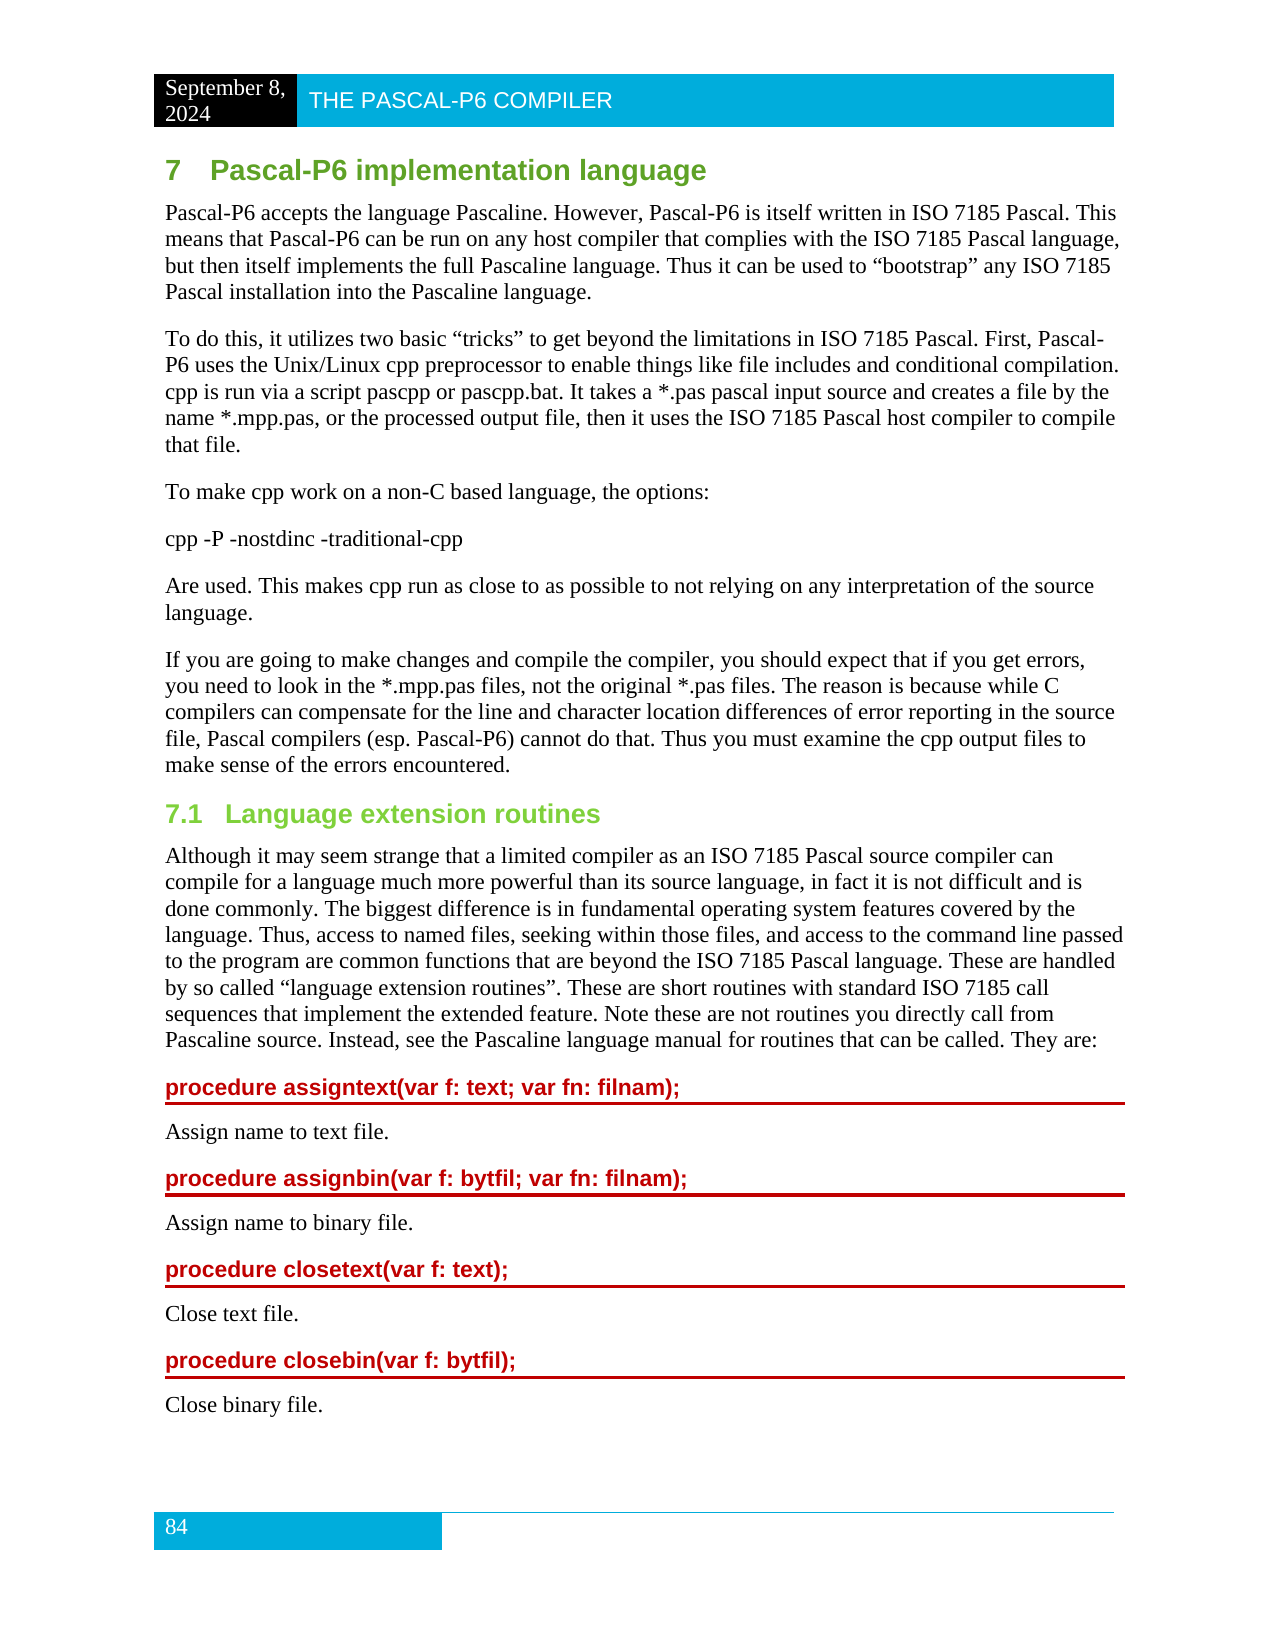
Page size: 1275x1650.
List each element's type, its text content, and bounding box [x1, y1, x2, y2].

subtitle procedure closetext(var f: text); [165, 1256, 1125, 1285]
subtitle procedure closebin(var f: bytfil); [165, 1347, 1125, 1376]
subtitle procedure assignbin(var f: bytfil; var fn: filnam); [165, 1165, 1125, 1193]
text cpp -P -nostdinc -traditional-cpp [165, 525, 1125, 551]
subtitle procedure assigntext(var f: text; var fn: filnam); [165, 1074, 1125, 1102]
text Assign name to text file. [165, 1118, 1125, 1144]
subtitle Pascal-P6 implementation language [165, 153, 1125, 186]
text Close text file. [165, 1300, 1125, 1327]
text Pascal-P6 accepts the language Pascaline. However, Pascal-P6 is itself written in ISO 7185 Pascal. This means that Pascal-P6 can be run on any host compiler that complies with the ISO 7185 Pascal language, but then itself implements the full Pascaline language. Thus it can be used to “bootstrap” any ISO 7185 Pascal installation into the Pascaline language. [165, 199, 1125, 304]
subtitle Language extension routines [165, 798, 1125, 829]
text Close binary file. [165, 1392, 1125, 1418]
text Assign name to binary file. [165, 1209, 1125, 1235]
text If you are going to make changes and compile the compiler, you should expect that if you get errors, you need to look in the *.mpp.pas files, not the original *.pas files. The reason is because while C compilers can compensate for the line and character location differences of error reporting in the source file, Pascal compilers (esp. Pascal-P6) cannot do that. Thus you must examine the cpp output files to make sense of the errors encountered. [165, 646, 1125, 777]
text To do this, it utilizes two basic “tricks” to get beyond the limitations in ISO 7185 Pascal. First, Pascal-P6 uses the Unix/Linux cpp preprocessor to enable things like file includes and conditional compilation. cpp is run via a script pascpp or pascpp.bat. It takes a *.pas pascal input source and creates a file by the name *.mpp.pas, or the processed output file, then it uses the ISO 7185 Pascal host compiler to compile that file. [165, 325, 1125, 457]
text Although it may seem strange that a limited compiler as an ISO 7185 Pascal source compiler can compile for a language much more powerful than its source language, in fact it is not difficult and is done commonly. The biggest difference is in fundamental operating system features covered by the language. Thus, access to named files, seeking within those files, and access to the command line passed to the program are common functions that are beyond the ISO 7185 Pascal language. These are handled by so called “language extension routines”. These are short routines with standard ISO 7185 call sequences that implement the extended feature. Note these are not routines you directly call from Pascaline source. Instead, see the Pascaline language manual for routines that can be called. They are: [165, 842, 1125, 1053]
text To make cpp work on a non-C based language, the options: [165, 478, 1125, 504]
text Are used. This makes cpp run as close to as possible to not relying on any interpretation of the source language. [165, 572, 1125, 625]
